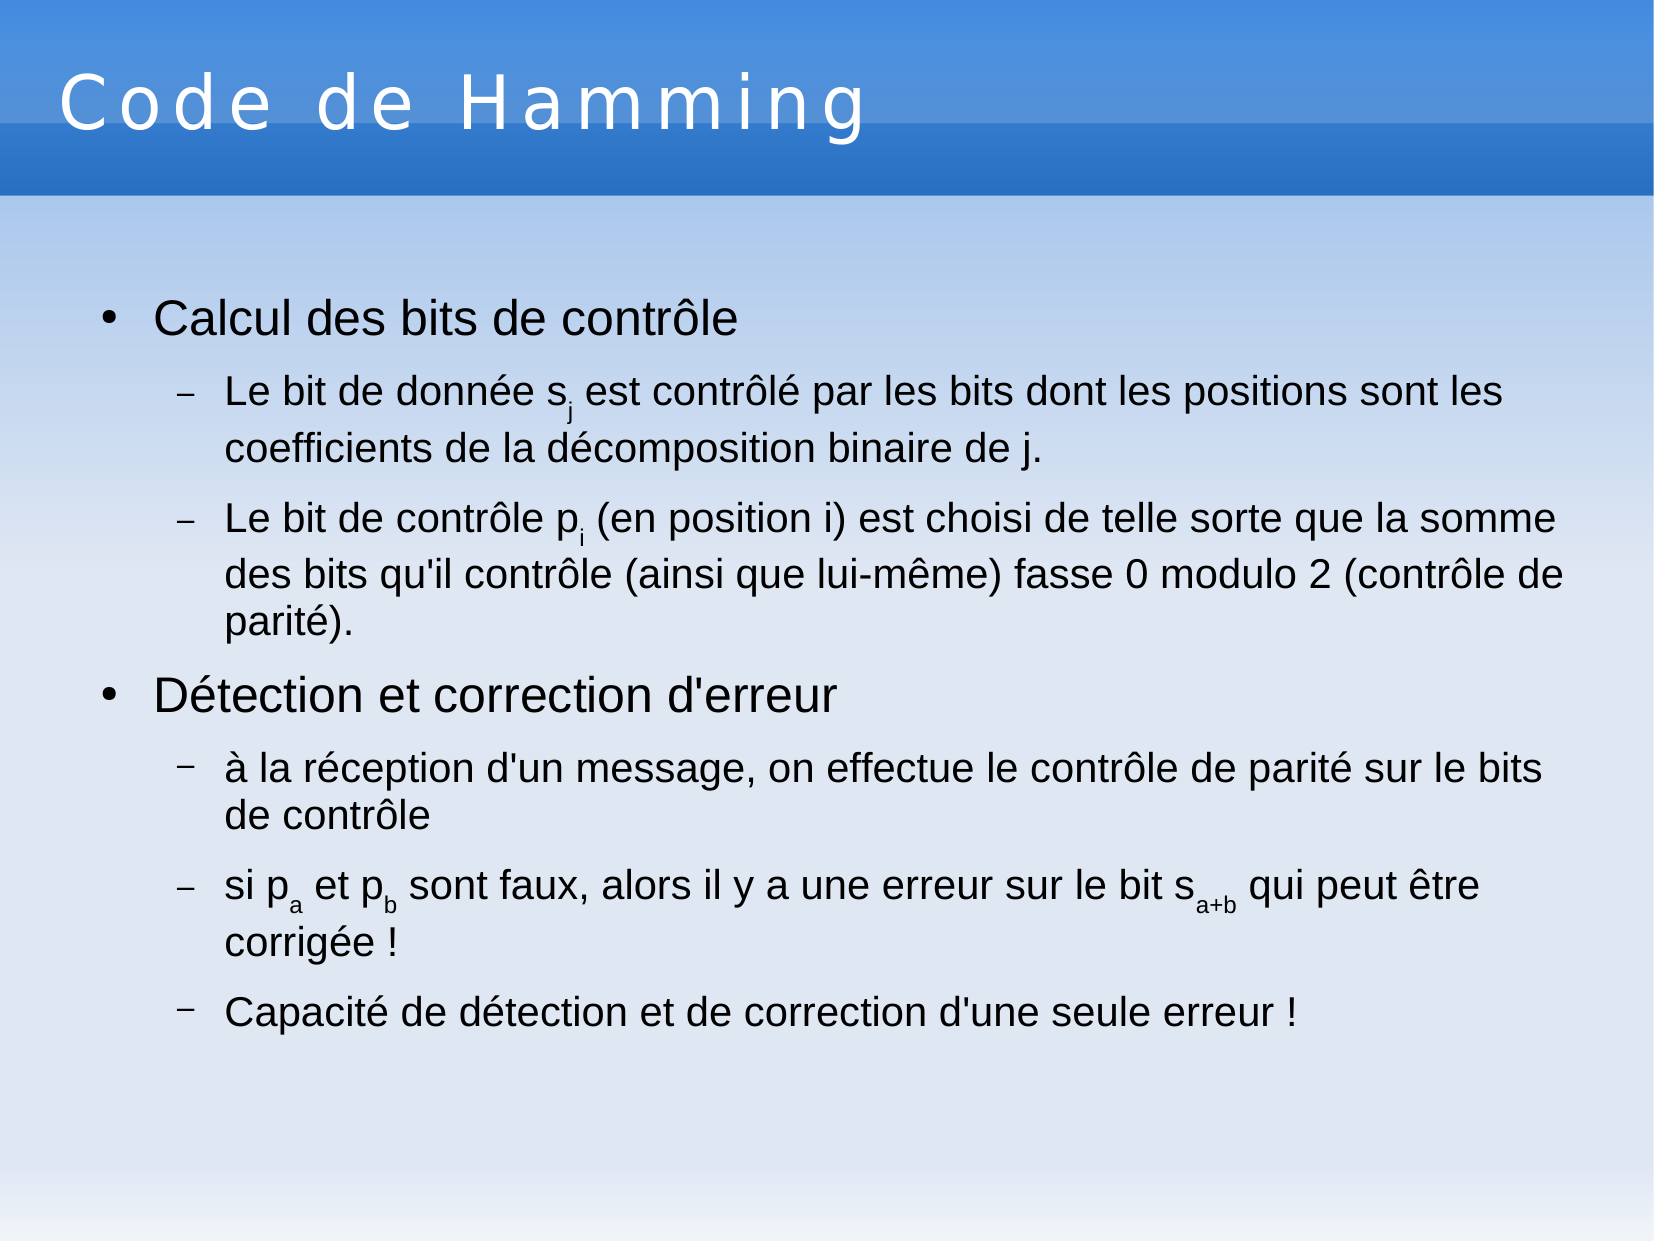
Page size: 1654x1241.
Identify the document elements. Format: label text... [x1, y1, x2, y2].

picture [0, 0, 1654, 1241]
list Calcul des bits de contrôle Le bit de donnée sj est contrôlé par les bits dont les positions sont les coefficients de la décomposition binaire de j. Le bit de contrôle pi (en position i) est choisi de telle sorte que la somme des bits qu'il contrôle (ainsi que lui-même) fasse 0 modulo 2 (contrôle de parité). Détection et correction d'erreur à la réception d'un message, on effectue le contrôle de parité sur le bits de contrôle si pa et pb sont faux, alors il y a une erreur sur le bit sa+b qui peut être corrigée ! Capacité de détection et de correction d'une seule erreur ! [82, 290, 1571, 1094]
title Code de Hamming [59, 29, 1270, 178]
